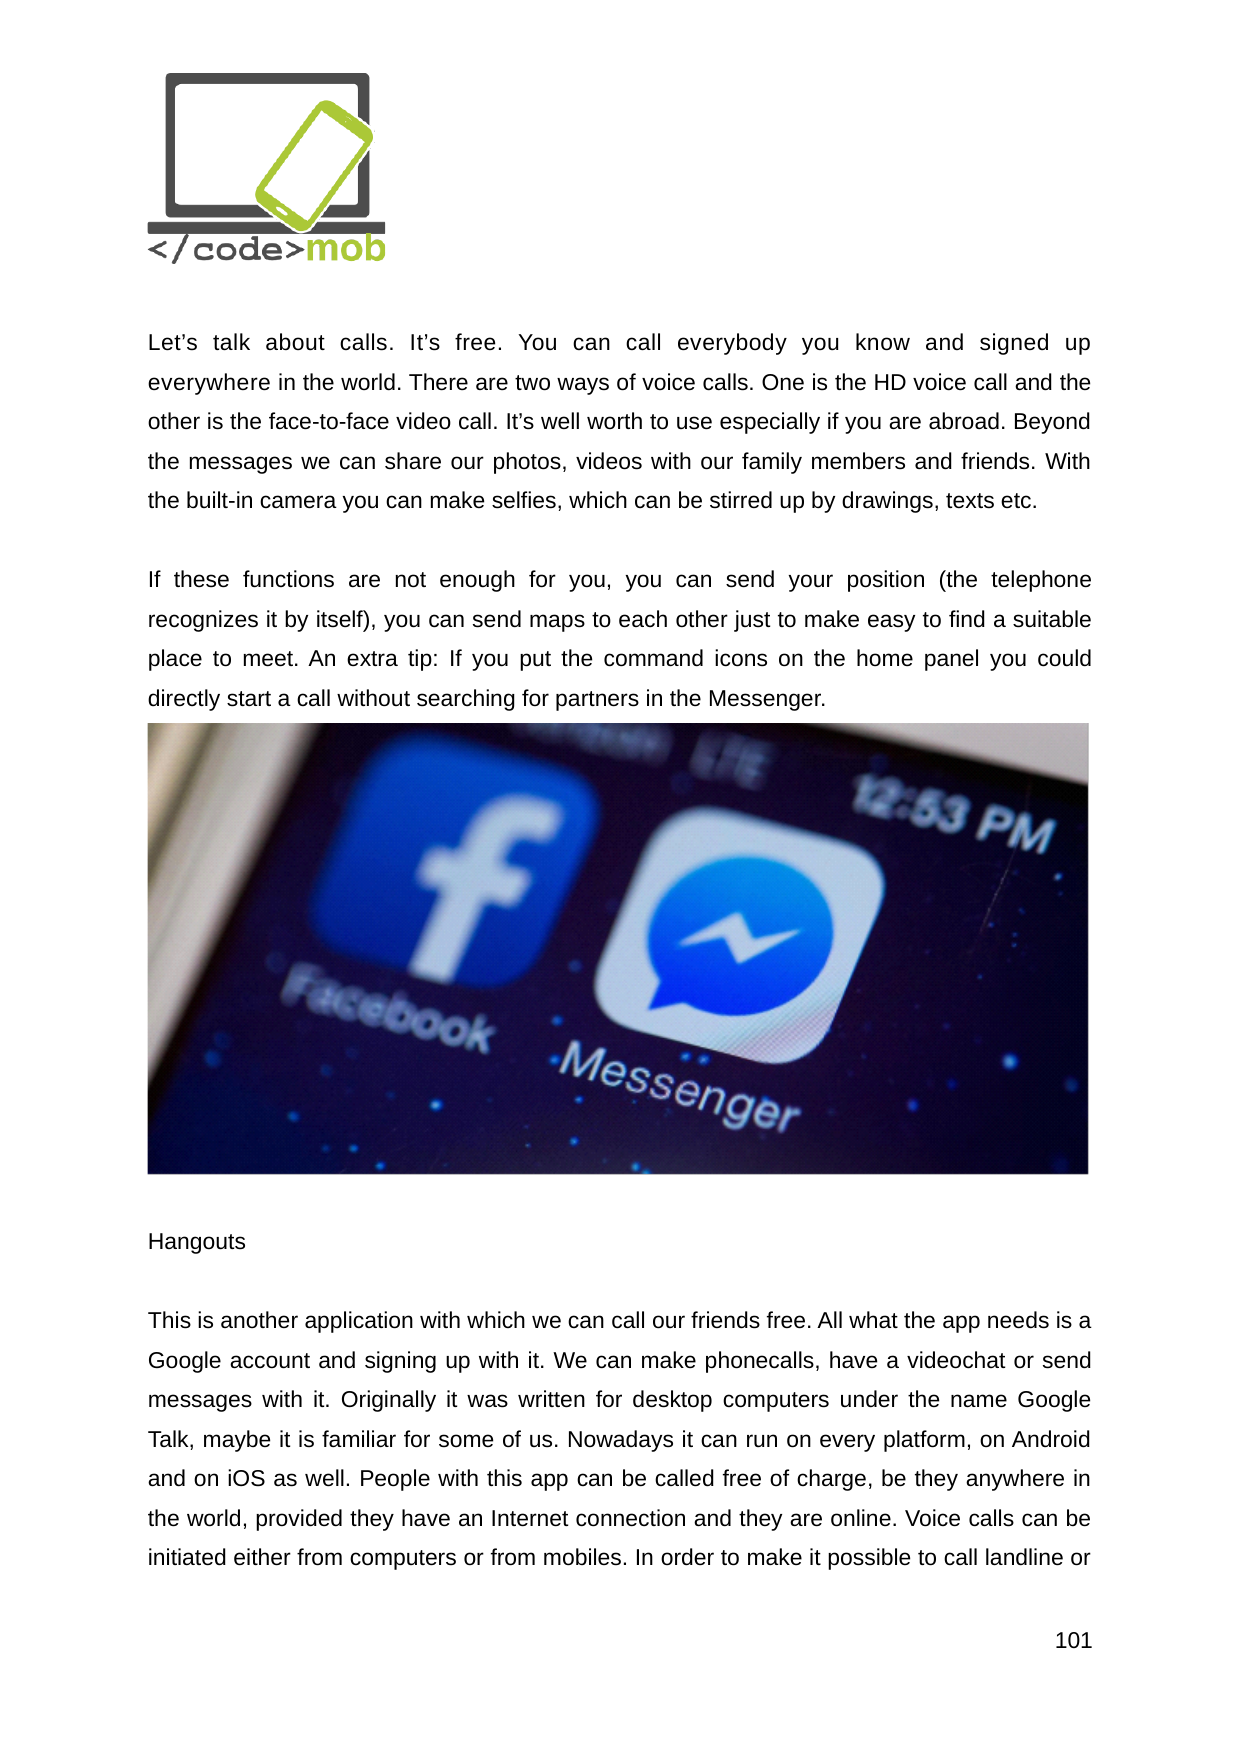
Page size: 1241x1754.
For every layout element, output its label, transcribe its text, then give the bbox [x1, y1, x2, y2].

text Let’s talk about calls. It’s free. You can call everybody you know and signed up everywhere in the world. There are two ways of voice calls. One is the HD voice call and the other is the face-to-face video call. It’s well worth to use especially if you are abroad. Beyond the messages we can share our photos, videos with our family members and friends. With the built-in camera you can make selfies, which can be stirred up by drawings, texts etc. [148, 329, 1093, 513]
picture [147, 73, 386, 264]
text Hangouts [148, 1228, 1093, 1254]
text This is another application with which we can call our friends free. All what the app needs is a Google account and signing up with it. We can make phonecalls, have a videochat or send messages with it. Originally it was written for desktop computers under the name Google Talk, maybe it is familiar for some of us. Nowadays it can run on every platform, on Android and on iOS as well. People with this app can be called free of charge, be they anywhere in the world, provided they have an Internet connection and they are online. Voice calls can be initiated either from computers or from mobiles. In order to make it possible to call landline or [148, 1307, 1093, 1570]
picture [147, 723, 1090, 1176]
text If these functions are not enough for you, you can send your position (the telephone recognizes it by itself), you can send maps to each other just to make easy to find a suitable place to meet. An extra tip: If you put the command icons on the home panel you could directly start a call without searching for partners in the Messenger. [148, 566, 1093, 711]
